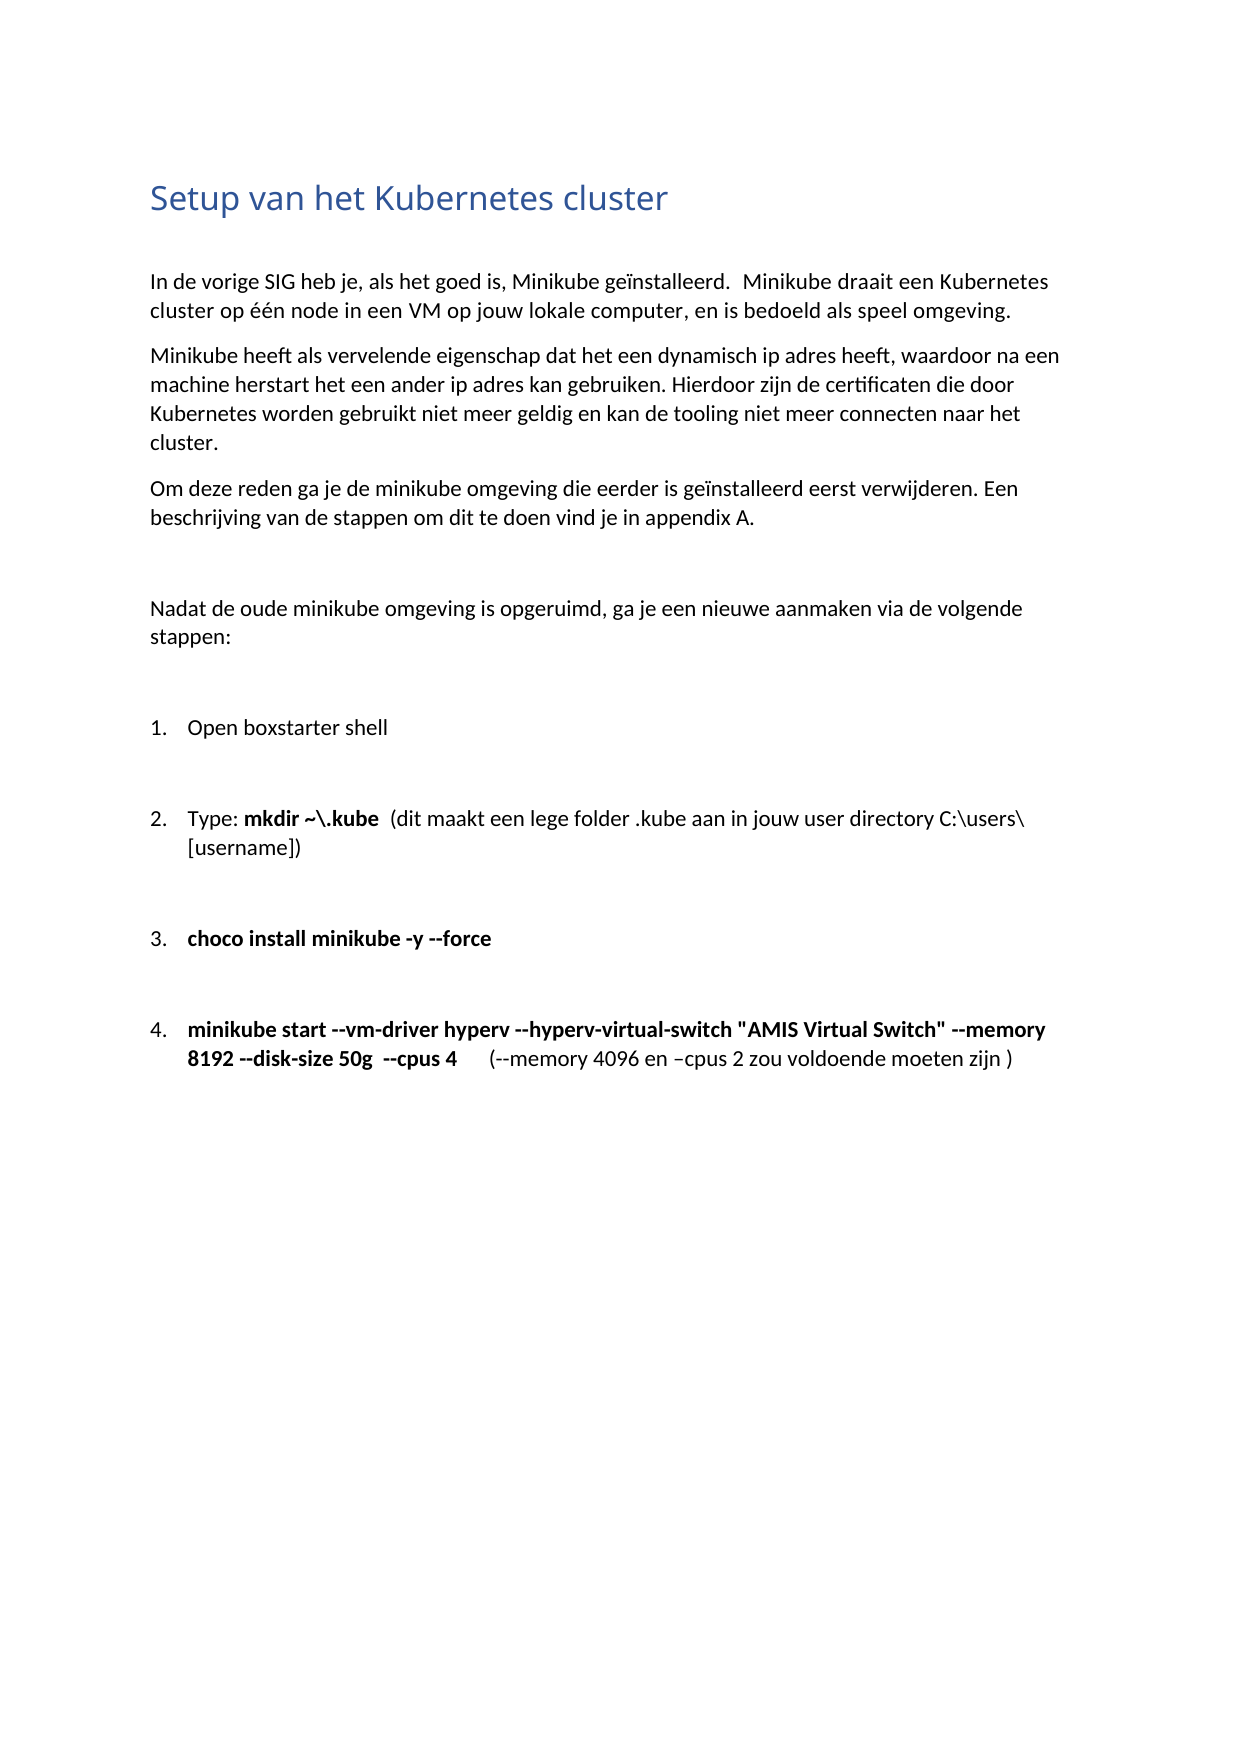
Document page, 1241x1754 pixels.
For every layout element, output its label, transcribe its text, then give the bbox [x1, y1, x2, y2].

text Om deze reden ga je de minikube omgeving die eerder is geïnstalleerd eerst verwijderen. Een beschrijving van de stappen om dit te doen vind je in appendix A. [150, 474, 1090, 531]
list Type: mkdir ~\.kube (dit maakt een lege folder .kube aan in jouw user directory C:\users\[username]) [150, 804, 1090, 861]
list choco install minikube -y --force [150, 924, 1090, 952]
text In de vorige SIG heb je, als het goed is, Minikube geïnstalleerd. Minikube draait een Kubernetes cluster op één node in een VM op jouw lokale computer, en is bedoeld als speel omgeving. [150, 267, 1090, 324]
list minikube start --vm-driver hyperv --hyperv-virtual-switch "AMIS Virtual Switch" --memory 8192 --disk-size 50g --cpus 4 (--memory 4096 en –cpus 2 zou voldoende moeten zijn ) [150, 1016, 1090, 1072]
text Minikube heeft als vervelende eigenschap dat het een dynamisch ip adres heeft, waardoor na een machine herstart het een ander ip adres kan gebruiken. Hierdoor zijn de certificaten die door Kubernetes worden gebruikt niet meer geldig en kan de tooling niet meer connecten naar het cluster. [150, 342, 1090, 456]
list Open boxstarter shell [150, 713, 1090, 742]
subtitle Setup van het Kubernetes cluster [150, 175, 1090, 220]
text Nadat de oude minikube omgeving is opgeruimd, ga je een nieuwe aanmaken via de volgende stappen: [150, 594, 1090, 651]
